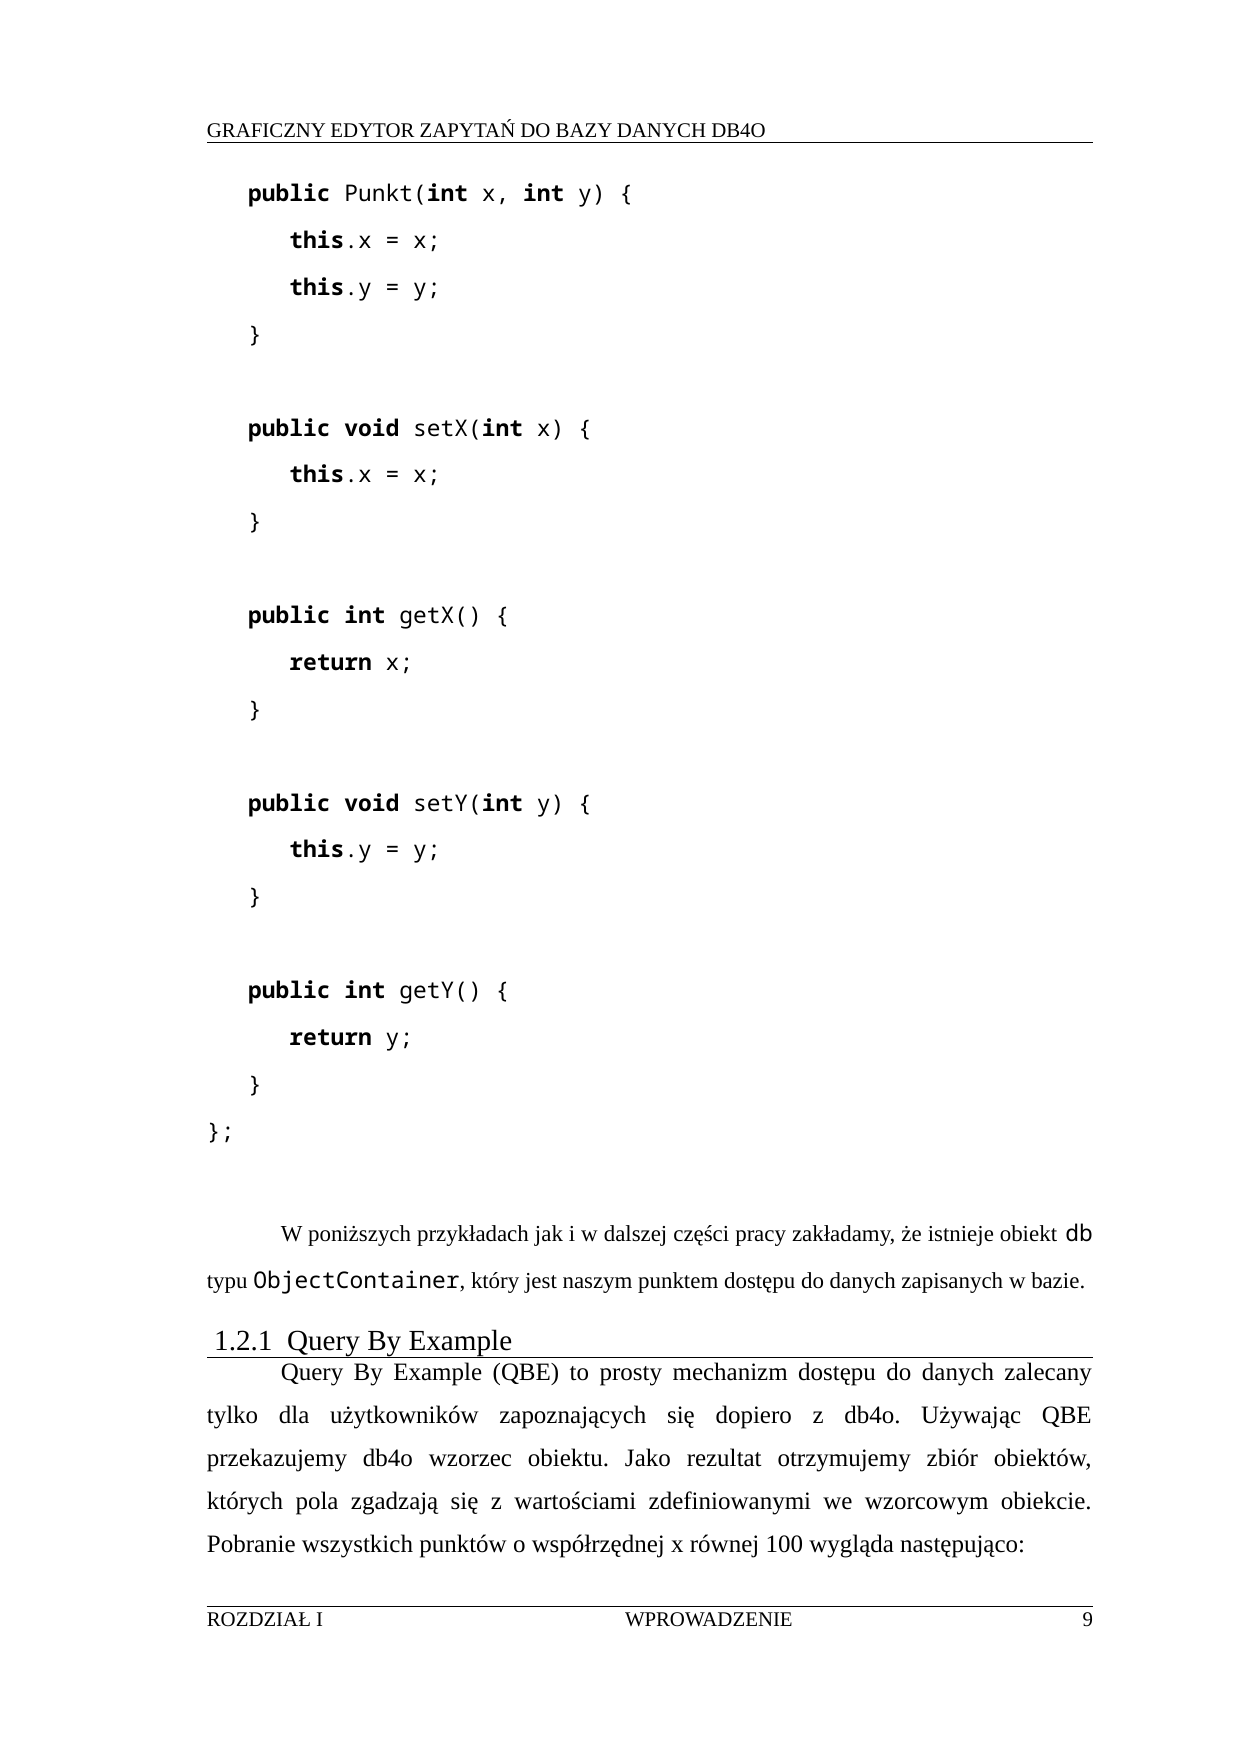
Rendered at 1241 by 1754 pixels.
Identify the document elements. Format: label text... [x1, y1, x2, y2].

text public int getX() { [207, 599, 1093, 630]
text this.y = y; [207, 833, 1093, 864]
text } [207, 318, 1093, 349]
text Query By Example (QBE) to prosty mechanizm dostępu do danych zalecany tylko dla użytkowników zapoznających się dopiero z db4o. Używając QBE przekazujemy db4o wzorzec obiektu. Jako rezultat otrzymujemy zbiór obiektów, których pola zgadzają się z wartościami zdefiniowanymi we wzorcowym obiekcie. Pobranie wszystkich punktów o współrzędnej x równej 100 wygląda następująco: [207, 1358, 1093, 1558]
text return x; [207, 646, 1093, 677]
text this.x = x; [207, 458, 1093, 489]
text public void setY(int y) { [207, 786, 1093, 818]
text public void setX(int x) { [207, 411, 1093, 443]
text }; [207, 1114, 1093, 1146]
text public int getY() { [207, 974, 1093, 1005]
text return y; [207, 1021, 1093, 1052]
text this.y = y; [207, 271, 1093, 302]
text this.x = x; [207, 224, 1093, 255]
text public Punkt(int x, int y) { [207, 177, 1093, 208]
text W poniższych przykładach jak i w dalszej części pracy zakładamy, że istnieje obiekt db typu ObjectContainer, który jest naszym punktem dostępu do danych zapisanych w bazie. [207, 1217, 1093, 1295]
text } [207, 693, 1093, 724]
text } [207, 1068, 1093, 1099]
text } [207, 505, 1093, 536]
text } [207, 880, 1093, 911]
subtitle Query By Example [207, 1323, 1093, 1357]
